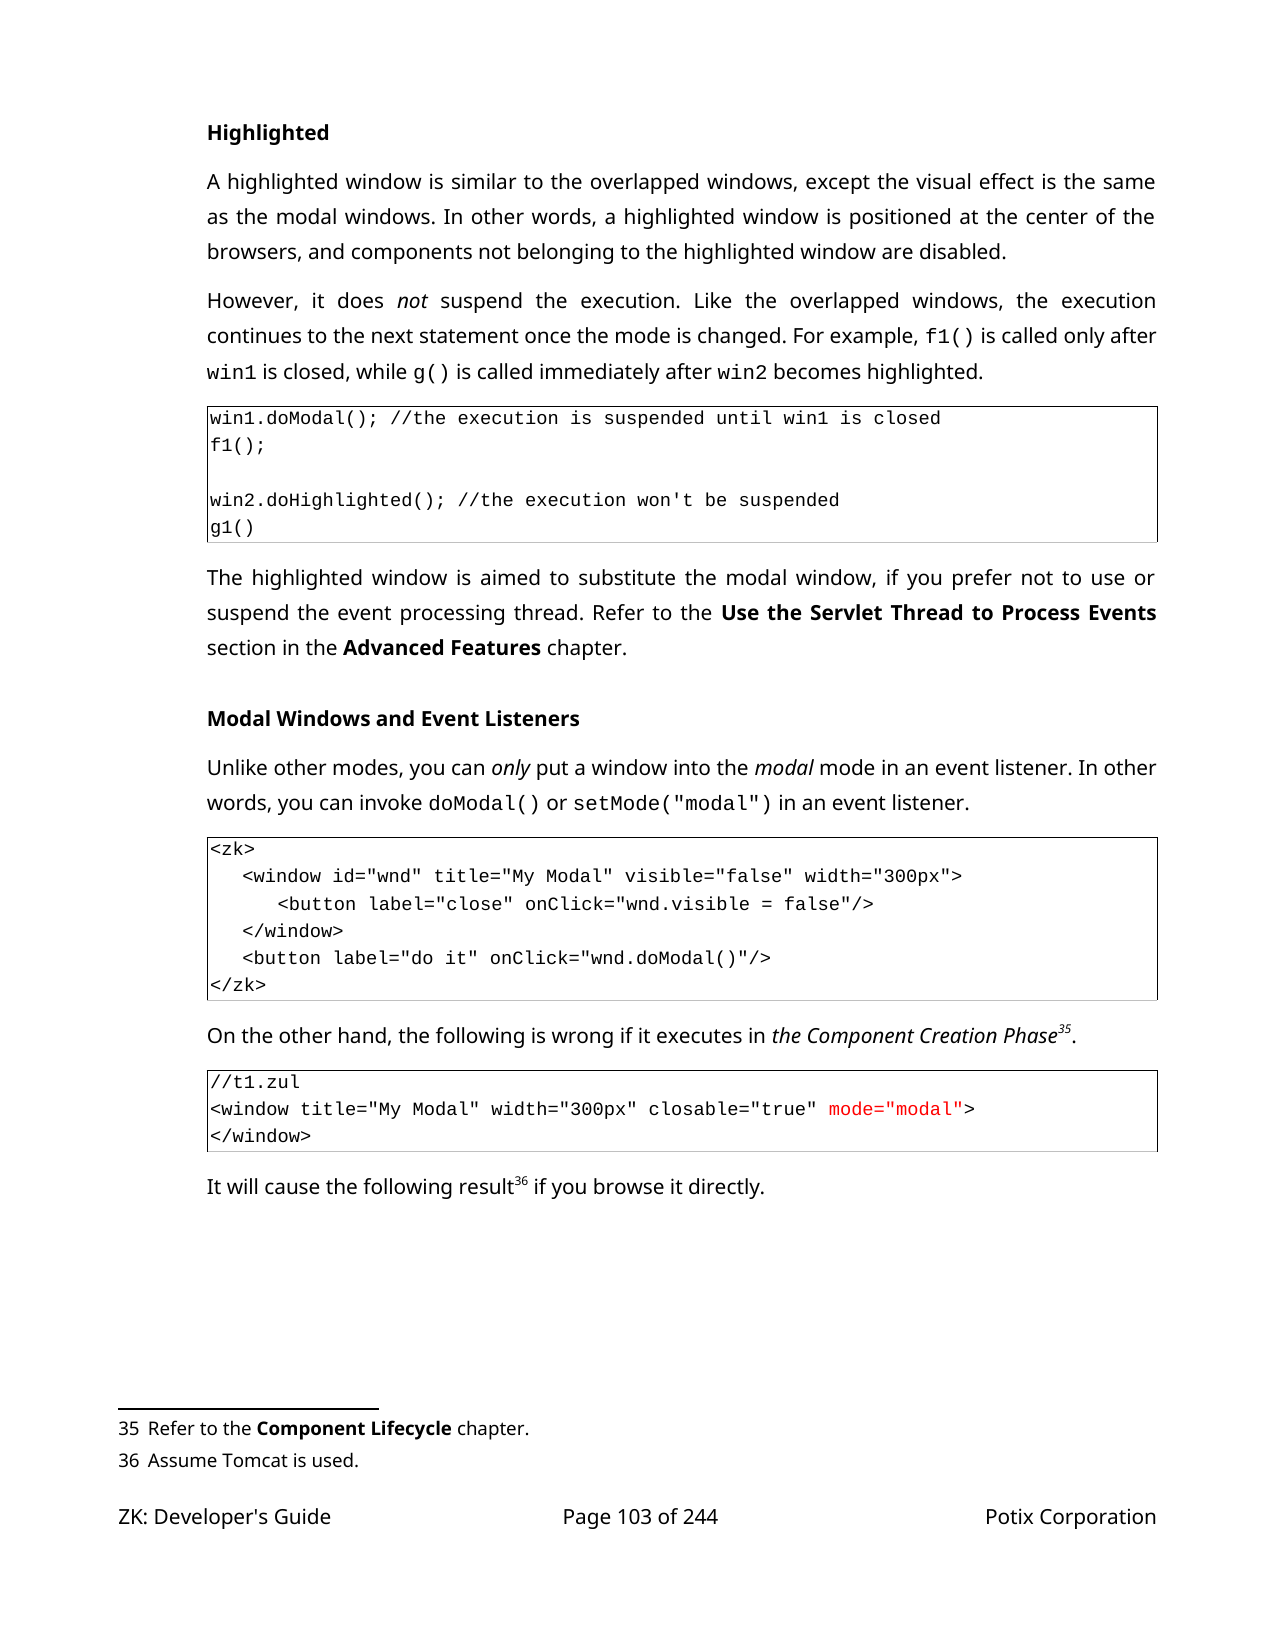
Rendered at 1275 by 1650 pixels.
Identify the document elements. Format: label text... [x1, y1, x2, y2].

text The highlighted window is aimed to substitute the modal window, if you prefer not to use or suspend the event processing thread. Refer to the Use the Servlet Thread to Process Events section in the Advanced Features chapter. [207, 563, 1157, 661]
text win1.doModal(); //the execution is suspended until win1 is closed [208, 407, 1157, 430]
subtitle Modal Windows and Event Listeners [207, 704, 1157, 732]
text <window title="My Modal" width="300px" closable="true" mode="modal"> [208, 1097, 1157, 1121]
text f1(); [208, 433, 1157, 458]
text On the other hand, the following is wrong if it executes in the Component Creation Phase. [207, 1021, 1157, 1049]
text <window id="wnd" title="My Modal" visible="false" width="300px"> [208, 864, 1157, 889]
text win2.doHighlighted(); //the execution won't be suspended [208, 488, 1157, 512]
text g1() [208, 515, 1157, 542]
text A highlighted window is similar to the overlapped windows, except the visual effect is the same as the modal windows. In other words, a highlighted window is positioned at the center of the browsers, and components not belonging to the highlighted window are disabled. [207, 167, 1157, 266]
text It will cause the following result if you browse it directly. [207, 1172, 1157, 1200]
text </window> [208, 1124, 1157, 1151]
text <button label="do it" onClick="wnd.doModal()"/> [208, 946, 1157, 970]
text <zk> [208, 838, 1157, 861]
text However, it does not suspend the execution. Like the overlapped windows, the execution continues to the next statement once the mode is changed. For example, f1() is called only after win1 is closed, while g() is called immediately after win2 becomes highlighted. [207, 286, 1157, 386]
text Assume Tomcat is used. [118, 1447, 1157, 1473]
text Refer to the Component Lifecycle chapter. [118, 1416, 1157, 1441]
subtitle Highlighted [207, 118, 1157, 146]
text </window> [208, 919, 1157, 943]
text </zk> [208, 973, 1157, 1000]
text //t1.zul [208, 1071, 1157, 1094]
text <button label="close" onClick="wnd.visible = false"/> [208, 892, 1157, 916]
text Unlike other modes, you can only put a window into the modal mode in an event listener. In other words, you can invoke doModal() or setMode("modal") in an event listener. [207, 753, 1157, 817]
